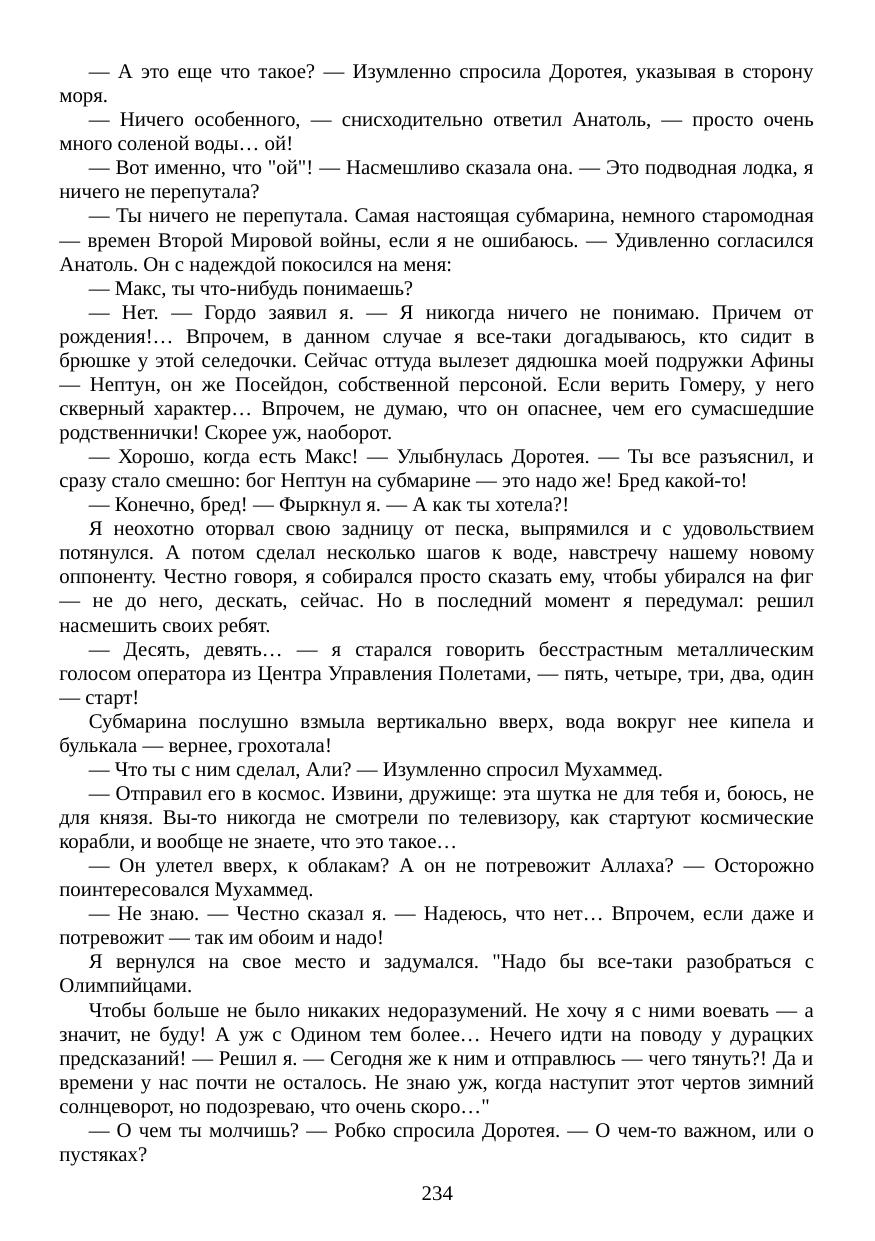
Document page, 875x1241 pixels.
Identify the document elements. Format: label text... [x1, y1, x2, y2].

text Я вернулся на свое место и задумался. "Надо бы все-таки разобраться с Олимпийцами. [59, 949, 815, 997]
text — Ты ничего не перепутала. Самая настоящая субмарина, немного старомодная — времен Второй Мировой войны, если я не ошибаюсь. — Удивленно согласился Анатоль. Он с надеждой покосился на меня: [59, 203, 815, 276]
text — Что ты с ним сделал, Али? — Изумленно спросил Мухаммед. [59, 757, 815, 781]
text Субмарина послушно взмыла вертикально вверх, вода вокруг нее кипела и булькала — вернее, грохотала! [59, 709, 815, 757]
text — Не знаю. — Честно сказал я. — Надеюсь, что нет… Впрочем, если даже и потревожит — так им обоим и надо! [59, 901, 815, 949]
text Я неохотно оторвал свою задницу от песка, выпрямился и с удовольствием потянулся. А потом сделал несколько шагов к воде, навстречу нашему новому оппоненту. Честно говоря, я собирался просто сказать ему, чтобы убирался на фиг — не до него, дескать, сейчас. Но в последний момент я передумал: решил насмешить своих ребят. [59, 516, 815, 637]
text — Ничего особенного, — снисходительно ответил Анатоль, — просто очень много соленой воды… ой! [59, 107, 815, 155]
text Чтобы больше не было никаких недоразумений. Не хочу я с ними воевать — а значит, не буду! А уж с Одином тем более… Нечего идти на поводу у дурацких предсказаний! — Решил я. — Сегодня же к ним и отправлюсь — чего тянуть?! Да и времени у нас почти не осталось. Не знаю уж, когда наступит этот чертов зимний солнцеворот, но подозреваю, что очень скоро…" [59, 997, 815, 1118]
text — Конечно, бред! — Фыркнул я. — А как ты хотела?! [59, 492, 815, 516]
text — Он улетел вверх, к облакам? А он не потревожит Аллаха? — Осторожно поинтересовался Мухаммед. [59, 853, 815, 901]
text — Отправил его в космос. Извини, дружище: эта шутка не для тебя и, боюсь, не для князя. Вы-то никогда не смотрели по телевизору, как стартуют космические корабли, и вообще не знаете, что это такое… [59, 781, 815, 853]
text — Вот именно, что "ой"! — Насмешливо сказала она. — Это подводная лодка, я ничего не перепутала? [59, 155, 815, 203]
text — Хорошо, когда есть Макс! — Улыбнулась Доротея. — Ты все разъяснил, и сразу стало смешно: бог Нептун на субмарине — это надо же! Бред какой-то! [59, 444, 815, 492]
text — А это еще что такое? — Изумленно спросила Доротея, указывая в сторону моря. [59, 59, 815, 107]
text — Макс, ты что-нибудь понимаешь? [59, 276, 815, 300]
text — Нет. — Гордо заявил я. — Я никогда ничего не понимаю. Причем от рождения!… Впрочем, в данном случае я все-таки догадываюсь, кто сидит в брюшке у этой селедочки. Сейчас оттуда вылезет дядюшка моей подружки Афины — Нептун, он же Посейдон, собственной персоной. Если верить Гомеру, у него скверный характер… Впрочем, не думаю, что он опаснее, чем его сумасшедшие родственнички! Скорее уж, наоборот. [59, 300, 815, 444]
text — О чем ты молчишь? — Робко спросила Доротея. — О чем-то важном, или о пустяках? [59, 1118, 815, 1166]
text — Десять, девять… — я старался говорить бесстрастным металлическим голосом оператора из Центра Управления Полетами, — пять, четыре, три, два, один — старт! [59, 637, 815, 709]
